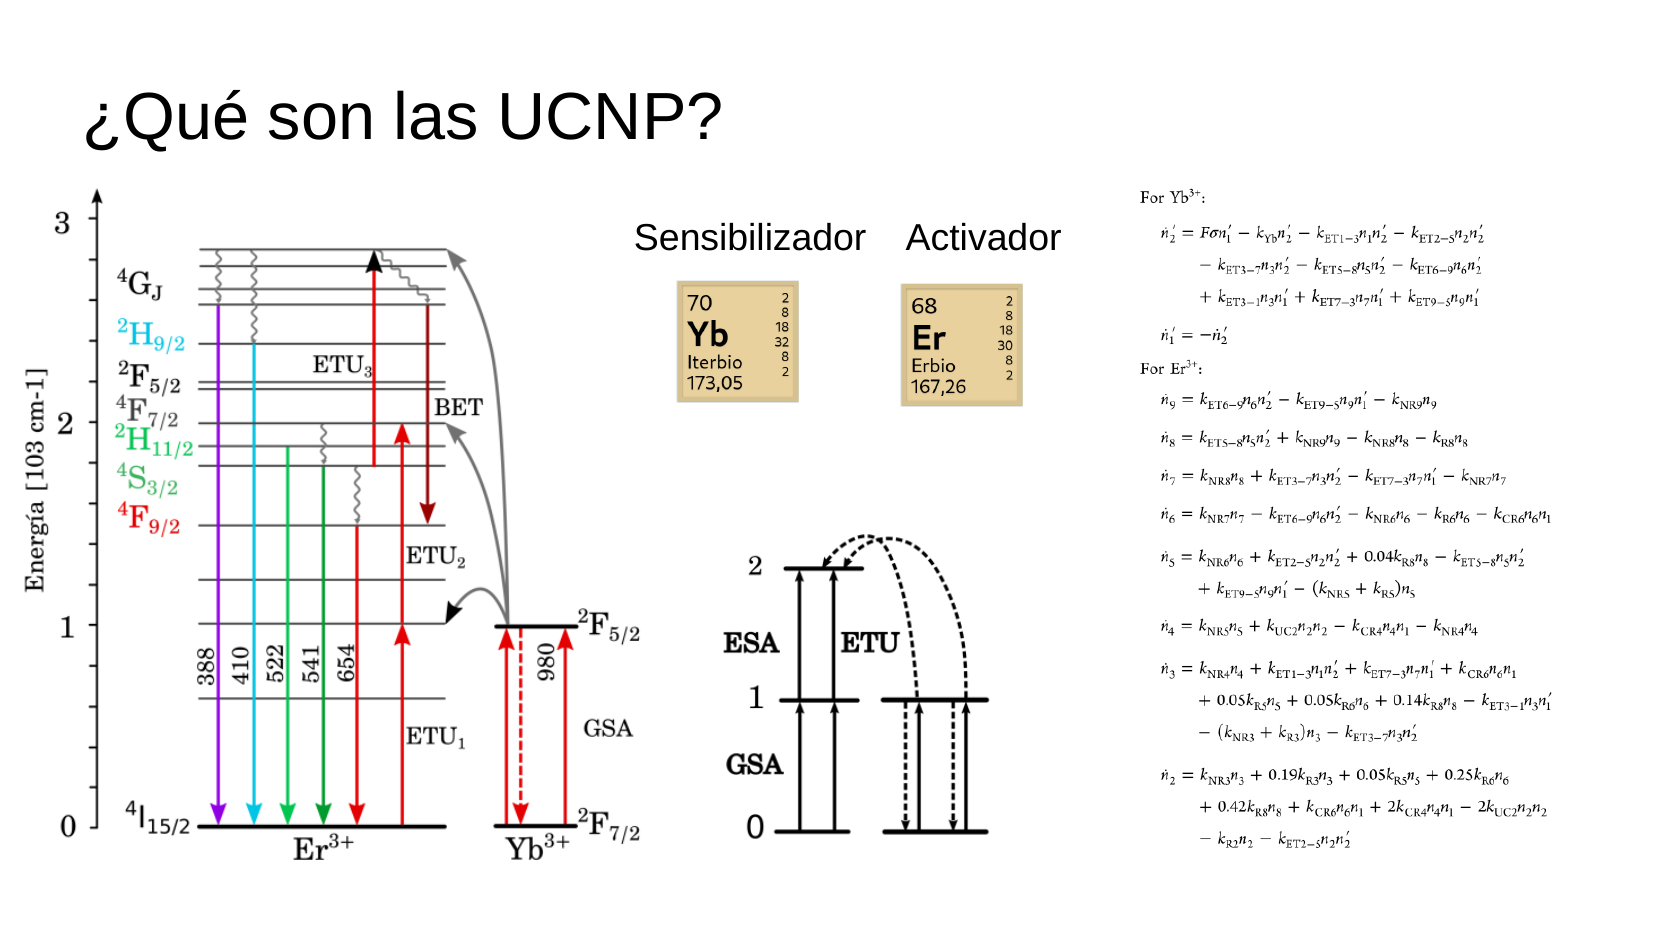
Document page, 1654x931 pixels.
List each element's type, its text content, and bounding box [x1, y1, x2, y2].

picture [1129, 183, 1562, 854]
picture [12, 169, 648, 879]
picture [900, 283, 1023, 407]
title ¿Qué son las UCNP? [82, 39, 1572, 195]
picture [676, 280, 799, 403]
text_box Activador [890, 209, 1077, 267]
picture [717, 526, 1000, 849]
text_box Sensibilizador [619, 209, 883, 267]
